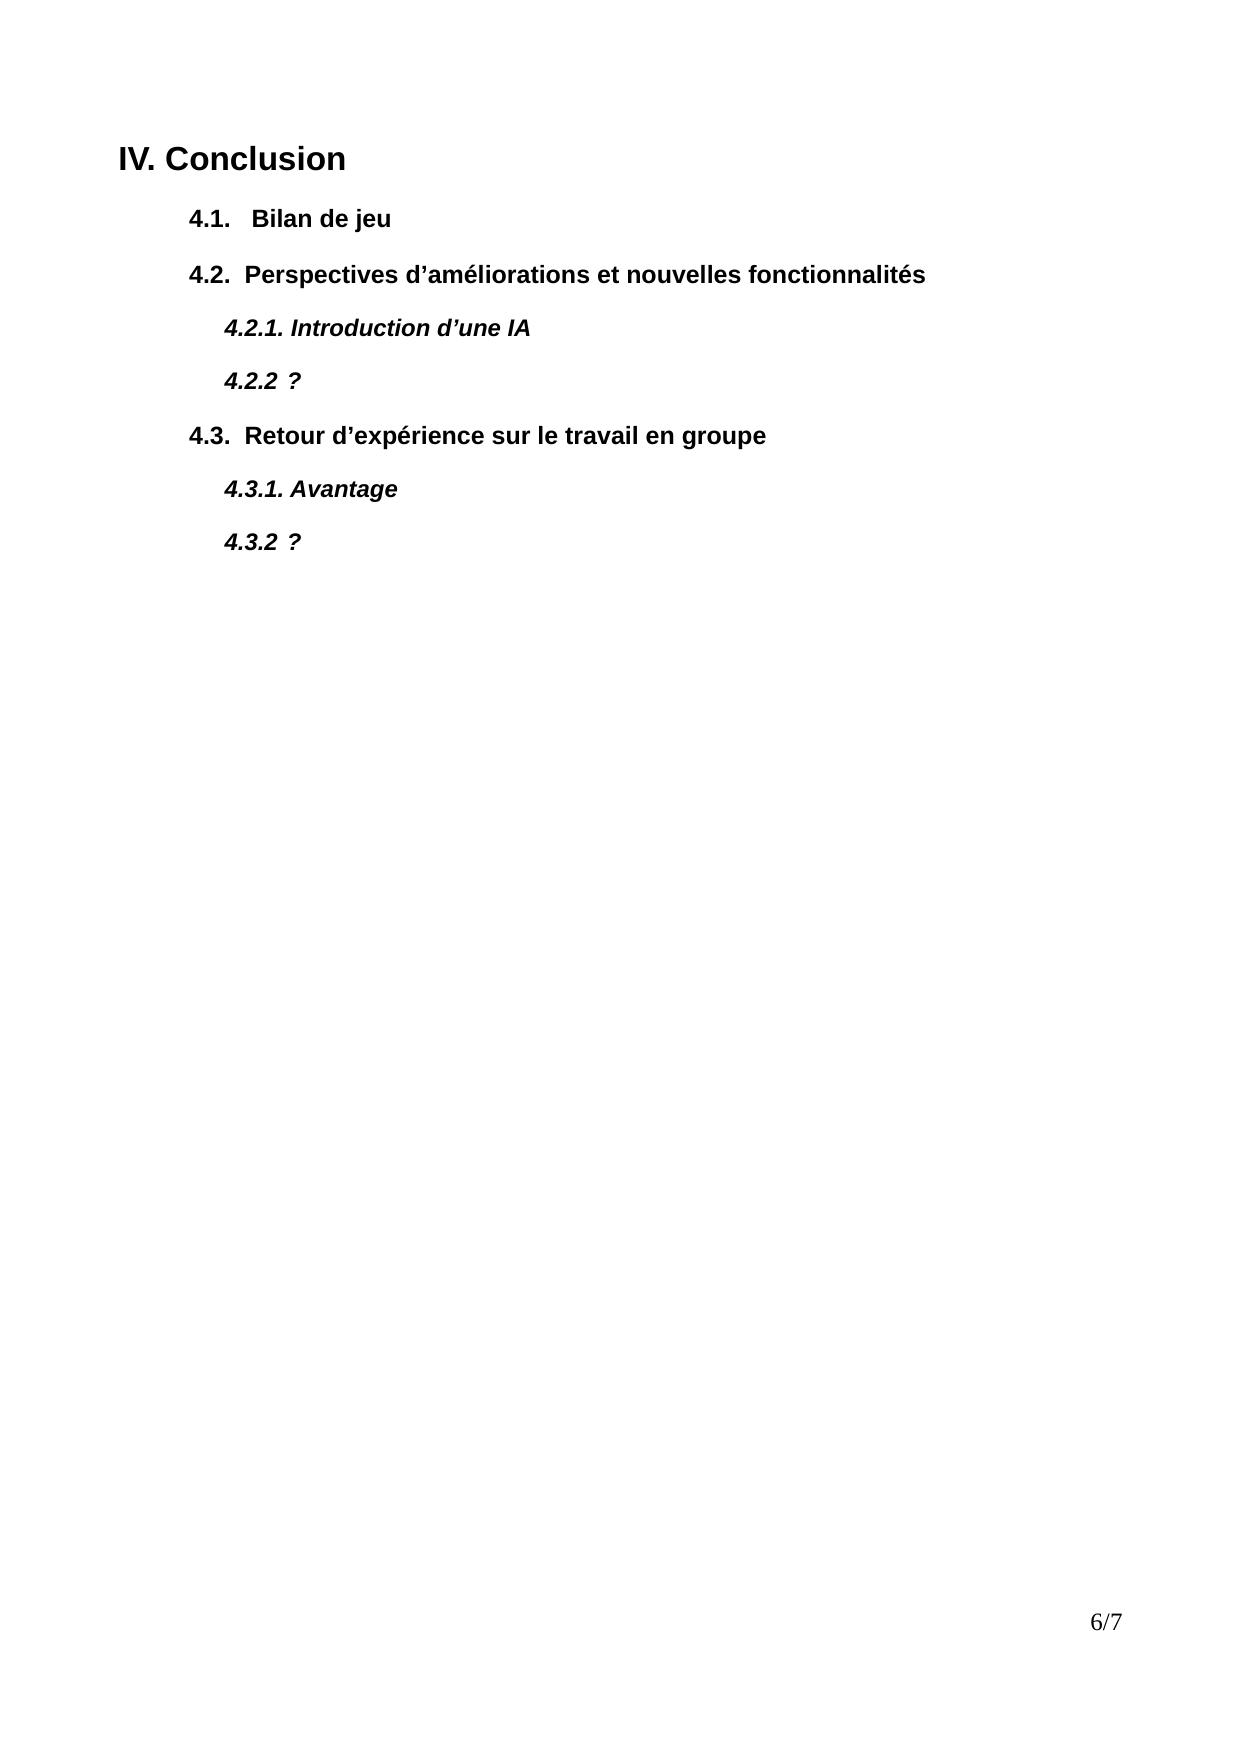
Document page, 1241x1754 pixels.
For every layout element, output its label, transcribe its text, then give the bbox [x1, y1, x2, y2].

subtitle 4.3.2 ? [224, 528, 1122, 555]
subtitle IV. Conclusion [118, 139, 1122, 177]
subtitle 4.3.1. Avantage [224, 475, 1122, 503]
subtitle 4.2. Perspectives d’améliorations et nouvelles fonctionnalités [189, 260, 1122, 289]
subtitle 4.1. Bilan de jeu [189, 204, 1122, 233]
subtitle 4.3. Retour d’expérience sur le travail en groupe [189, 421, 1122, 450]
subtitle 4.2.2 ? [224, 367, 1122, 394]
subtitle 4.2.1. Introduction d’une IA [224, 314, 1122, 342]
